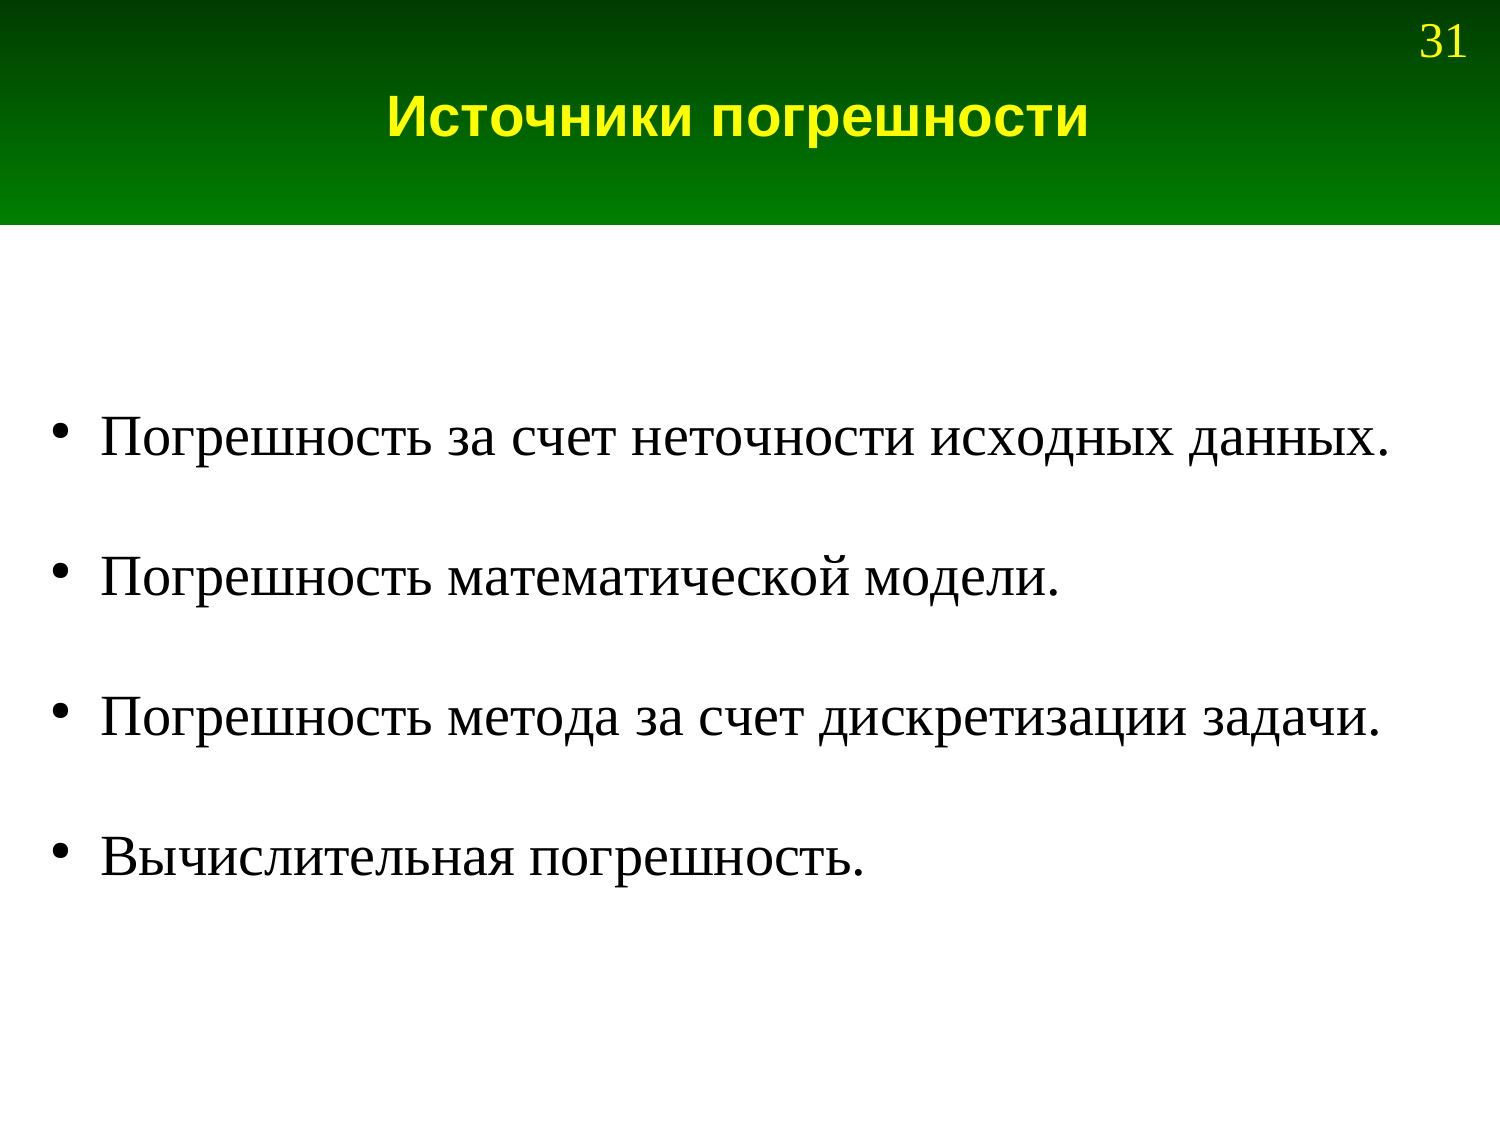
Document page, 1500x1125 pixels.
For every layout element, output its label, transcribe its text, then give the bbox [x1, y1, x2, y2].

text_box Погрешность за счет неточности исходных данных. Погрешность математической модели. Погрешность метода за счет дискретизации задачи. Вычислительная погрешность. [35, 389, 1465, 922]
title Источники погрешности [88, 18, 1389, 207]
